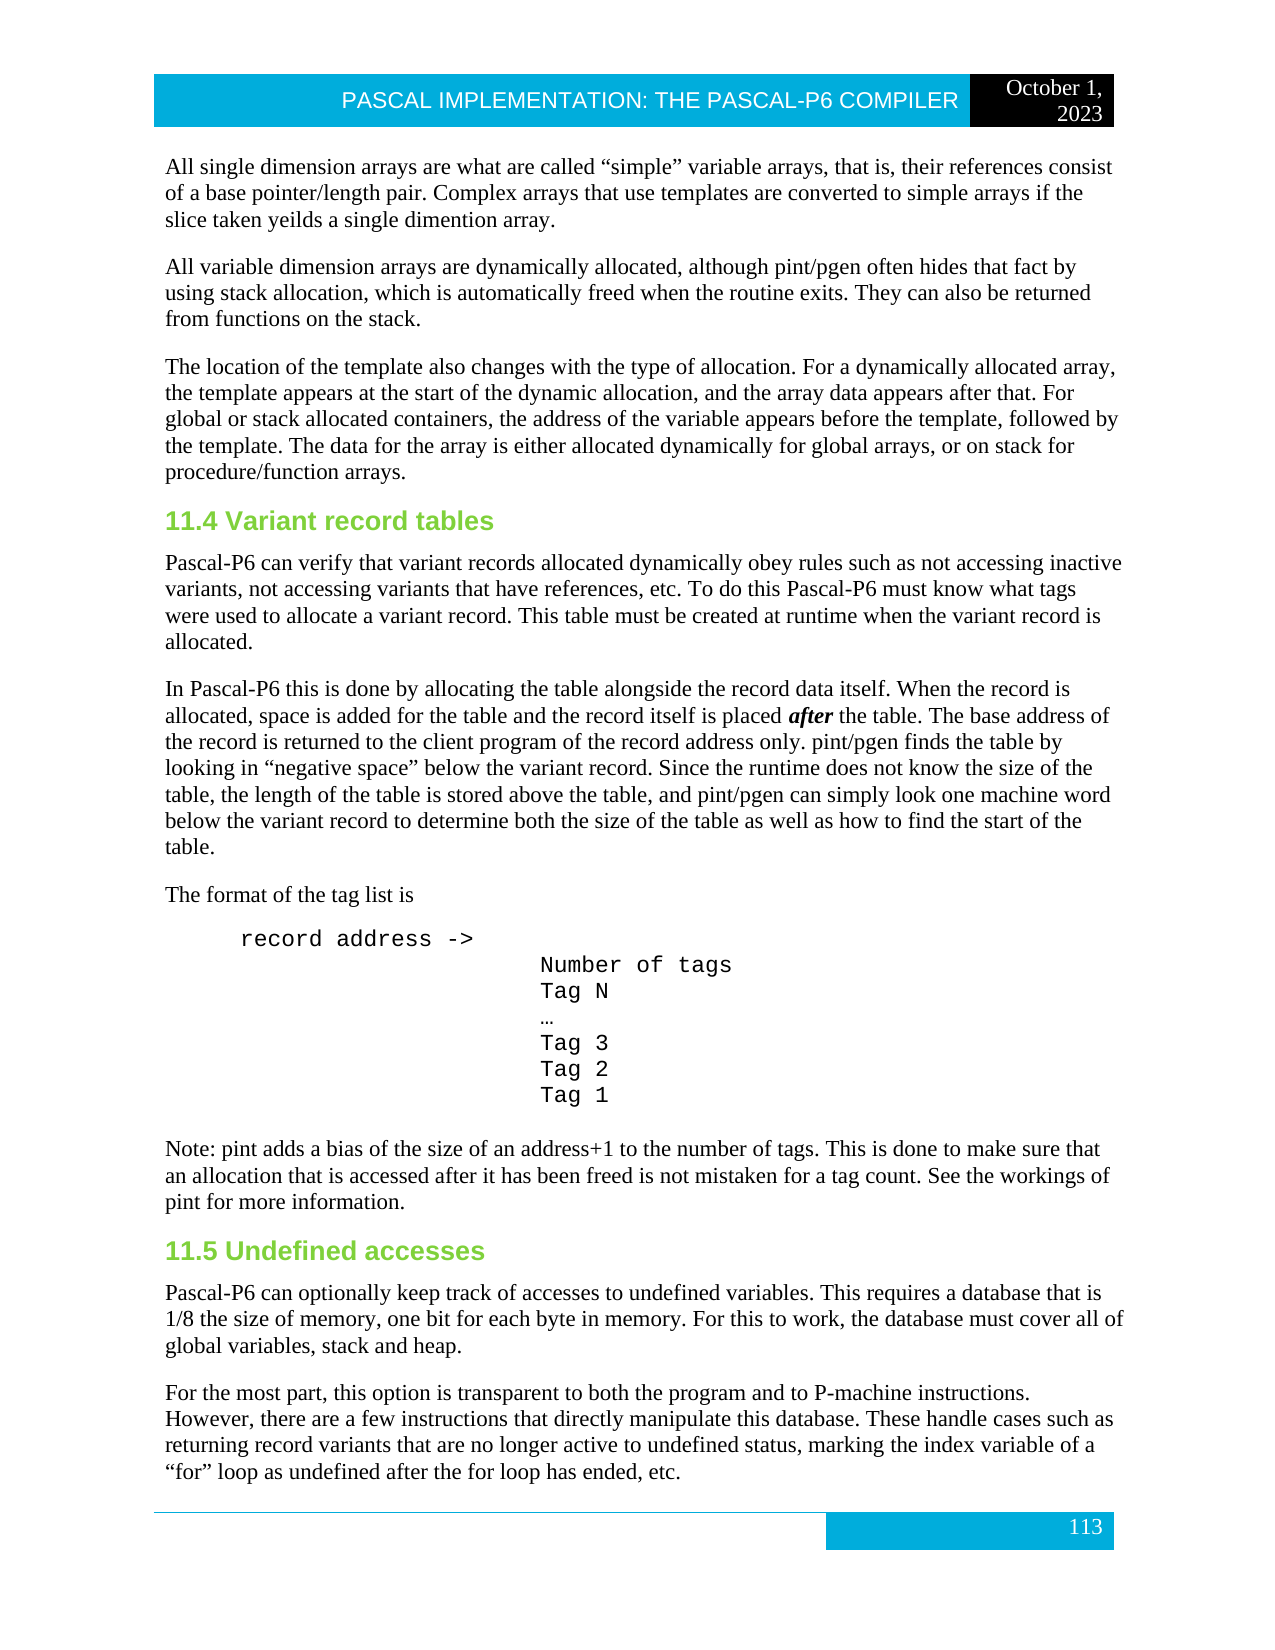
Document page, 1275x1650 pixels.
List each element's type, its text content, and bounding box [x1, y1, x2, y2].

text Note: pint adds a bias of the size of an address+1 to the number of tags. This is done to make sure that an allocation that is accessed after it has been freed is not mistaken for a tag count. See the workings of pint for more information. [165, 1135, 1125, 1214]
text The location of the template also changes with the type of allocation. For a dynamically allocated array, the template appears at the start of the dynamic allocation, and the array data appears after that. For global or stack allocated containers, the address of the variable appears before the template, followed by the template. The data for the array is either allocated dynamically for global arrays, or on stack for procedure/function arrays. [165, 353, 1125, 484]
text Tag 3 [165, 1032, 1125, 1057]
text Tag N [165, 980, 1125, 1006]
subtitle Undefined accesses [165, 1235, 1125, 1266]
text All variable dimension arrays are dynamically allocated, although pint/pgen often hides that fact by using stack allocation, which is automatically freed when the routine exits. They can also be returned from functions on the stack. [165, 253, 1125, 332]
subtitle Variant record tables [165, 505, 1125, 537]
text Pascal-P6 can verify that variant records allocated dynamically obey rules such as not accessing inactive variants, not accessing variants that have references, etc. To do this Pascal-P6 must know what tags were used to allocate a variant record. This table must be created at runtime when the variant record is allocated. [165, 549, 1125, 654]
text Tag 2 [165, 1057, 1125, 1083]
text For the most part, this option is transparent to both the program and to P-machine instructions. However, there are a few instructions that directly manipulate this database. These handle cases such as returning record variants that are no longer active to undefined status, marking the index variable of a “for” loop as undefined after the for loop has ended, etc. [165, 1379, 1125, 1484]
text Pascal-P6 can optionally keep track of accesses to undefined variables. This requires a database that is 1/8 the size of memory, one bit for each byte in memory. For this to work, the database must cover all of global variables, stack and heap. [165, 1279, 1125, 1358]
text record address -> [165, 928, 1125, 954]
text … [165, 1006, 1125, 1032]
text In Pascal-P6 this is done by allocating the table alongside the record data itself. When the record is allocated, space is added for the table and the record itself is placed after the table. The base address of the record is returned to the client program of the record address only. pint/pgen finds the table by looking in “negative space” below the variant record. Since the runtime does not know the size of the table, the length of the table is stored above the table, and pint/pgen can simply look one machine word below the variant record to determine both the size of the table as well as how to find the start of the table. [165, 675, 1125, 860]
text Number of tags [165, 954, 1125, 980]
text Tag 1 [165, 1083, 1125, 1109]
text The format of the tag list is [165, 881, 1125, 907]
text All single dimension arrays are what are called “simple” variable arrays, that is, their references consist of a base pointer/length pair. Complex arrays that use templates are converted to simple arrays if the slice taken yeilds a single dimention array. [165, 153, 1125, 232]
